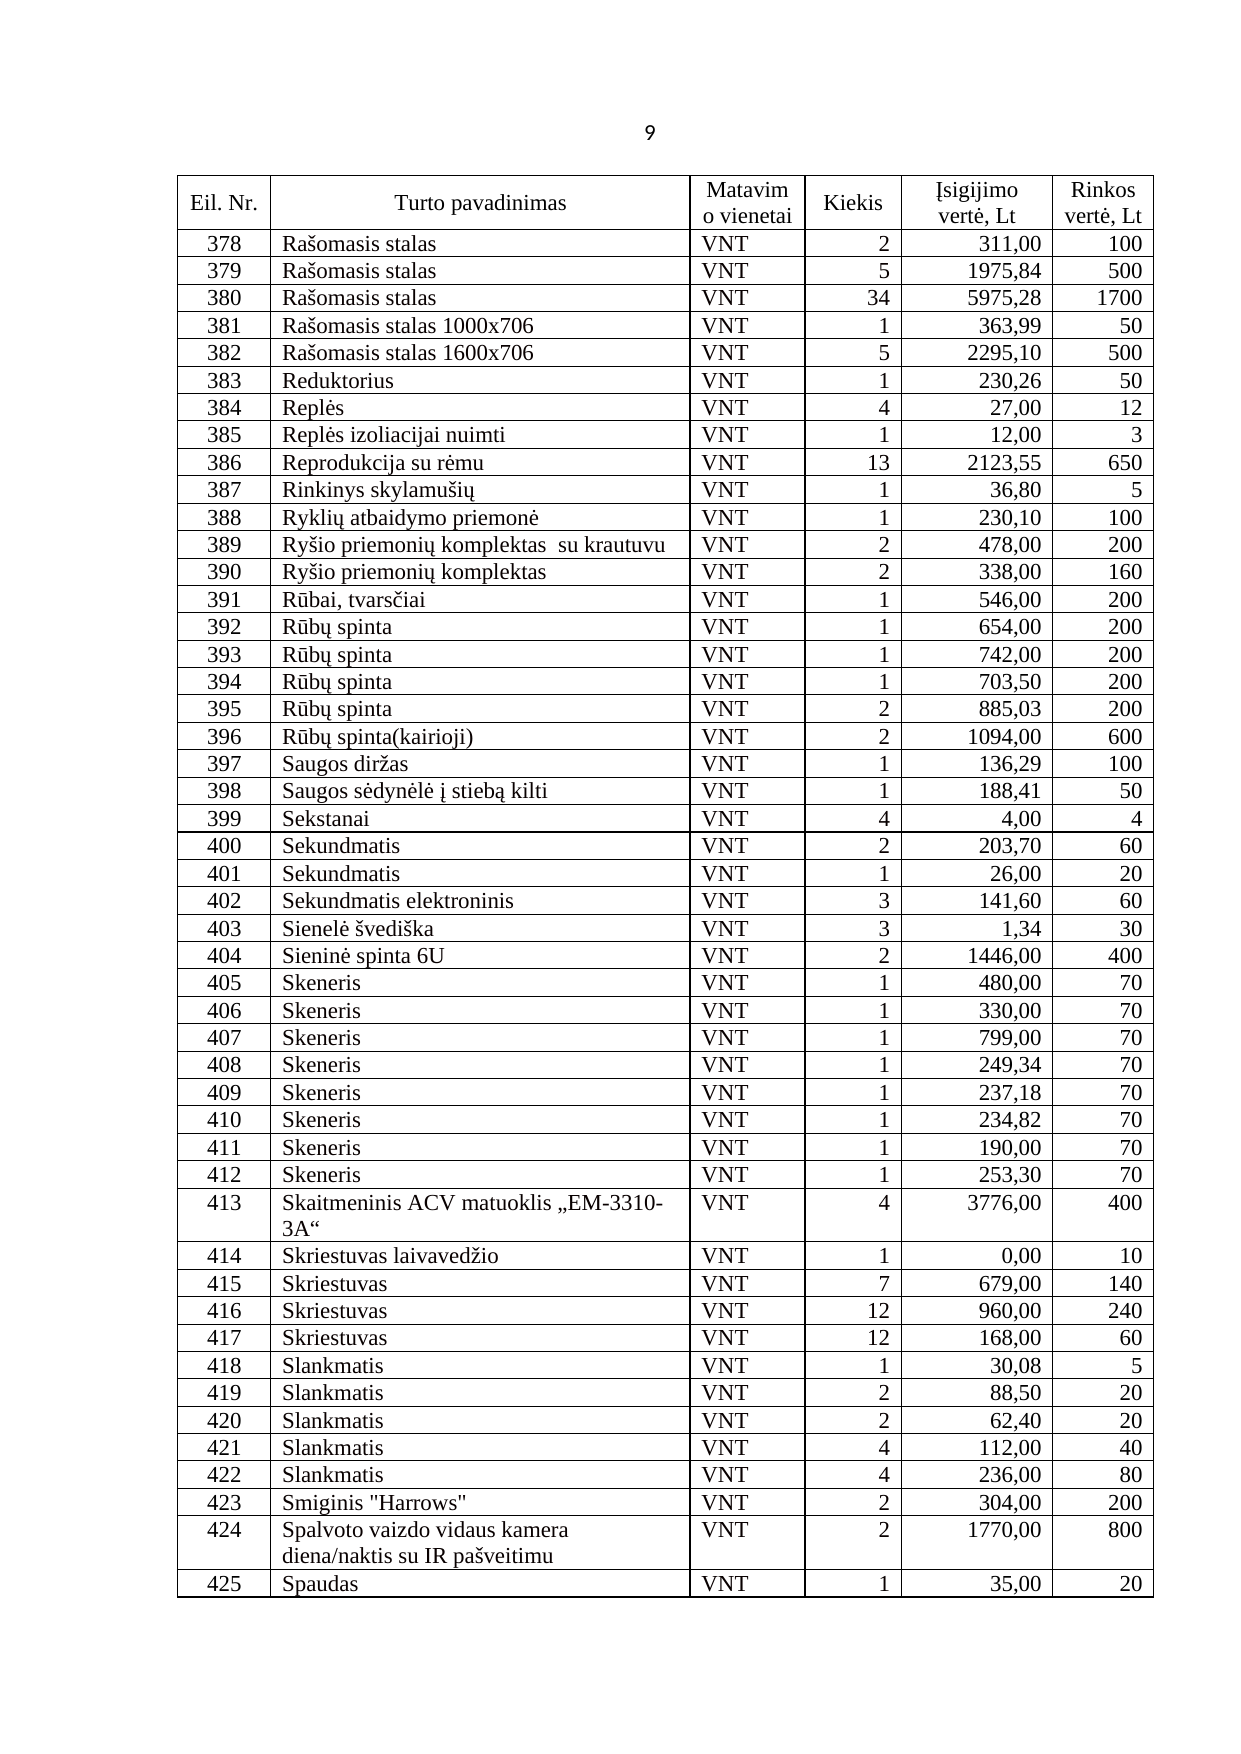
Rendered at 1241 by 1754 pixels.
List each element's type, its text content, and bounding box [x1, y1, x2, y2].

table_cell 399 [178, 805, 270, 831]
table_cell 418 [178, 1352, 270, 1378]
table_cell 100 [1053, 504, 1153, 530]
table_cell Skriestuvas [271, 1325, 689, 1351]
table_cell 650 [1053, 449, 1153, 475]
table_cell 4 [806, 1461, 901, 1488]
table_cell 415 [178, 1270, 270, 1296]
table_cell VNT [691, 1461, 804, 1488]
table_cell 70 [1053, 969, 1153, 996]
table_cell 70 [1053, 1024, 1153, 1051]
table_cell 168,00 [902, 1325, 1052, 1351]
table_cell Replės izoliacijai nuimti [271, 421, 689, 448]
table_cell 34 [806, 285, 901, 311]
table_cell 50 [1053, 367, 1153, 393]
table_cell 1 [806, 367, 901, 393]
table_cell 1975,84 [902, 257, 1052, 283]
table_cell Ryšio priemonių komplektas su krautuvu [271, 531, 689, 557]
table_cell VNT [691, 339, 804, 366]
table_cell 60 [1053, 887, 1153, 913]
table_cell Spalvoto vaizdo vidaus kamera diena/naktis su IR pašveitimu [271, 1516, 689, 1569]
table_cell 416 [178, 1297, 270, 1323]
table_cell Slankmatis [271, 1379, 689, 1406]
table_cell 234,82 [902, 1106, 1052, 1133]
table_cell 406 [178, 997, 270, 1023]
table_cell 236,00 [902, 1461, 1052, 1488]
table_cell 960,00 [902, 1297, 1052, 1323]
table_cell VNT [691, 778, 804, 804]
table_cell 3 [806, 915, 901, 941]
table_cell 403 [178, 915, 270, 941]
table_cell 398 [178, 778, 270, 804]
table_cell Rašomasis stalas [271, 257, 689, 283]
table_cell 27,00 [902, 394, 1052, 420]
table_cell 70 [1053, 1161, 1153, 1187]
table_cell 388 [178, 504, 270, 530]
table_cell 885,03 [902, 695, 1052, 722]
table_cell 338,00 [902, 559, 1052, 585]
table_cell 13 [806, 449, 901, 475]
table_cell 390 [178, 559, 270, 585]
table_cell 88,50 [902, 1379, 1052, 1406]
table_cell 4 [806, 805, 901, 831]
table_header Eil. Nr. [178, 176, 270, 229]
table_cell 393 [178, 641, 270, 667]
table_cell VNT [691, 1352, 804, 1378]
table_cell 136,29 [902, 750, 1052, 777]
table_cell 381 [178, 312, 270, 338]
table_cell VNT [691, 915, 804, 941]
table_cell 2 [806, 942, 901, 968]
table_cell 30,08 [902, 1352, 1052, 1378]
table_cell 800 [1053, 1516, 1153, 1569]
table_cell VNT [691, 969, 804, 996]
table_cell 1 [806, 613, 901, 639]
table_cell VNT [691, 613, 804, 639]
table_cell 100 [1053, 750, 1153, 777]
table_cell 1 [806, 1106, 901, 1133]
table_cell Slankmatis [271, 1461, 689, 1488]
table_cell VNT [691, 449, 804, 475]
table_cell 20 [1053, 1407, 1153, 1433]
table_cell Smiginis "Harrows" [271, 1489, 689, 1515]
table_cell Slankmatis [271, 1434, 689, 1460]
table_cell 4 [1053, 805, 1153, 831]
table_cell 3 [1053, 421, 1153, 448]
table_cell Skeneris [271, 1106, 689, 1133]
table_cell VNT [691, 723, 804, 749]
table_cell 200 [1053, 613, 1153, 639]
table_cell 1 [806, 1079, 901, 1105]
table_cell 478,00 [902, 531, 1052, 557]
table_cell VNT [691, 1052, 804, 1078]
table_cell 654,00 [902, 613, 1052, 639]
table_cell 2123,55 [902, 449, 1052, 475]
table_cell 12 [806, 1297, 901, 1323]
table_cell 190,00 [902, 1134, 1052, 1160]
table_cell 50 [1053, 312, 1153, 338]
table_cell 703,50 [902, 668, 1052, 694]
table_cell 1 [806, 504, 901, 530]
table_cell VNT [691, 887, 804, 913]
table_cell 5 [806, 339, 901, 366]
table_cell 35,00 [902, 1570, 1052, 1596]
table_cell Rašomasis stalas [271, 285, 689, 311]
table_cell 423 [178, 1489, 270, 1515]
table_cell Sekundmatis [271, 860, 689, 886]
table_cell 408 [178, 1052, 270, 1078]
table_cell 404 [178, 942, 270, 968]
table_cell 1 [806, 969, 901, 996]
table_cell Slankmatis [271, 1352, 689, 1378]
table_cell 395 [178, 695, 270, 722]
table_cell 253,30 [902, 1161, 1052, 1187]
table_cell 414 [178, 1242, 270, 1269]
table_cell 203,70 [902, 833, 1052, 859]
table_cell 12 [806, 1325, 901, 1351]
table_cell 799,00 [902, 1024, 1052, 1051]
table_cell 401 [178, 860, 270, 886]
table_cell 405 [178, 969, 270, 996]
table_cell 378 [178, 230, 270, 256]
table_cell VNT [691, 1189, 804, 1241]
table_cell VNT [691, 641, 804, 667]
table_cell Rūbų spinta [271, 668, 689, 694]
table_cell 400 [1053, 942, 1153, 968]
table_cell 5 [1053, 476, 1153, 503]
table_cell Replės [271, 394, 689, 420]
table_cell 20 [1053, 1379, 1153, 1406]
table_cell 36,80 [902, 476, 1052, 503]
table_cell 409 [178, 1079, 270, 1105]
table_cell VNT [691, 1270, 804, 1296]
table_cell 7 [806, 1270, 901, 1296]
table_cell 1 [806, 1352, 901, 1378]
table_cell 402 [178, 887, 270, 913]
table_header Turto pavadinimas [271, 176, 689, 229]
table_cell 50 [1053, 778, 1153, 804]
table_cell Skriestuvas laivavedžio [271, 1242, 689, 1269]
table_header Matavimo vienetai [691, 176, 804, 229]
table_cell 397 [178, 750, 270, 777]
table_cell 1 [806, 997, 901, 1023]
table_cell 396 [178, 723, 270, 749]
table_cell 382 [178, 339, 270, 366]
table_header Rinkos vertė, Lt [1053, 176, 1153, 229]
table_cell 2 [806, 1516, 901, 1569]
table_cell VNT [691, 1516, 804, 1569]
table_cell 425 [178, 1570, 270, 1596]
table_cell 1700 [1053, 285, 1153, 311]
table_cell VNT [691, 531, 804, 557]
table_cell Rūbų spinta [271, 641, 689, 667]
table_cell VNT [691, 1489, 804, 1515]
table_cell 2 [806, 230, 901, 256]
table_cell 60 [1053, 833, 1153, 859]
table_cell VNT [691, 1570, 804, 1596]
table_cell 100 [1053, 230, 1153, 256]
table_cell 200 [1053, 668, 1153, 694]
table_cell 410 [178, 1106, 270, 1133]
table_cell 4 [806, 1189, 901, 1241]
table_cell Rinkinys skylamušių [271, 476, 689, 503]
table_cell 26,00 [902, 860, 1052, 886]
table_cell 384 [178, 394, 270, 420]
table_cell Sieninė spinta 6U [271, 942, 689, 968]
table_cell VNT [691, 668, 804, 694]
table_cell VNT [691, 394, 804, 420]
table_cell 1 [806, 668, 901, 694]
table_cell Reduktorius [271, 367, 689, 393]
table_cell 188,41 [902, 778, 1052, 804]
table_cell 420 [178, 1407, 270, 1433]
table_cell 1 [806, 312, 901, 338]
table_cell VNT [691, 942, 804, 968]
table_cell 1 [806, 1242, 901, 1269]
table_cell 1 [806, 476, 901, 503]
table_cell 12 [1053, 394, 1153, 420]
table_cell VNT [691, 1434, 804, 1460]
table_cell 1770,00 [902, 1516, 1052, 1569]
table_cell 200 [1053, 641, 1153, 667]
table_cell 2 [806, 531, 901, 557]
table_cell 230,26 [902, 367, 1052, 393]
table_cell 112,00 [902, 1434, 1052, 1460]
table_cell 2 [806, 1407, 901, 1433]
table_cell 400 [1053, 1189, 1153, 1241]
table_cell 0,00 [902, 1242, 1052, 1269]
table_cell Skeneris [271, 997, 689, 1023]
table_cell VNT [691, 586, 804, 612]
table_cell 1 [806, 1161, 901, 1187]
table_cell VNT [691, 750, 804, 777]
table_cell VNT [691, 476, 804, 503]
table_cell Skeneris [271, 1134, 689, 1160]
table_cell VNT [691, 997, 804, 1023]
table_cell VNT [691, 559, 804, 585]
table_cell Sekundmatis [271, 833, 689, 859]
table_cell 386 [178, 449, 270, 475]
table_cell 400 [178, 833, 270, 859]
table_cell Ryklių atbaidymo priemonė [271, 504, 689, 530]
table_cell 10 [1053, 1242, 1153, 1269]
table_cell 30 [1053, 915, 1153, 941]
table_cell 141,60 [902, 887, 1052, 913]
table_cell VNT [691, 833, 804, 859]
table_cell 70 [1053, 1134, 1153, 1160]
table_cell 417 [178, 1325, 270, 1351]
table_cell 2295,10 [902, 339, 1052, 366]
table_cell Skriestuvas [271, 1270, 689, 1296]
table_cell 546,00 [902, 586, 1052, 612]
table_cell VNT [691, 1297, 804, 1323]
table_cell Rašomasis stalas 1600x706 [271, 339, 689, 366]
table_cell 2 [806, 1379, 901, 1406]
table_cell 200 [1053, 695, 1153, 722]
table_cell 394 [178, 668, 270, 694]
table_cell 387 [178, 476, 270, 503]
table_cell VNT [691, 805, 804, 831]
table_cell 4,00 [902, 805, 1052, 831]
table_cell Rūbų spinta [271, 695, 689, 722]
table_cell Rašomasis stalas [271, 230, 689, 256]
table_cell 20 [1053, 860, 1153, 886]
table_cell 12,00 [902, 421, 1052, 448]
table_cell 237,18 [902, 1079, 1052, 1105]
table_cell VNT [691, 1106, 804, 1133]
table_header Kiekis [806, 176, 901, 229]
table_cell 679,00 [902, 1270, 1052, 1296]
table_cell 379 [178, 257, 270, 283]
table_cell 2 [806, 695, 901, 722]
table_cell 70 [1053, 1106, 1153, 1133]
table_cell 60 [1053, 1325, 1153, 1351]
table_cell VNT [691, 312, 804, 338]
table_cell Sekstanai [271, 805, 689, 831]
table_cell Slankmatis [271, 1407, 689, 1433]
table_cell 70 [1053, 1052, 1153, 1078]
table_cell 2 [806, 723, 901, 749]
table_cell 1 [806, 1052, 901, 1078]
table_cell 380 [178, 285, 270, 311]
table_cell 249,34 [902, 1052, 1052, 1078]
table_cell VNT [691, 695, 804, 722]
table_cell Ryšio priemonių komplektas [271, 559, 689, 585]
table_cell 1094,00 [902, 723, 1052, 749]
table_cell VNT [691, 367, 804, 393]
table_cell 385 [178, 421, 270, 448]
table_cell 2 [806, 559, 901, 585]
table_cell VNT [691, 1325, 804, 1351]
table_cell 500 [1053, 339, 1153, 366]
table_cell 1 [806, 1134, 901, 1160]
table_cell 421 [178, 1434, 270, 1460]
table_cell VNT [691, 1134, 804, 1160]
table_cell 160 [1053, 559, 1153, 585]
table_cell 392 [178, 613, 270, 639]
table_cell 363,99 [902, 312, 1052, 338]
table_cell VNT [691, 1407, 804, 1433]
table_cell 4 [806, 394, 901, 420]
table_cell 200 [1053, 586, 1153, 612]
table_cell 389 [178, 531, 270, 557]
table_cell 230,10 [902, 504, 1052, 530]
table_cell 62,40 [902, 1407, 1052, 1433]
table_cell Sienelė švediška [271, 915, 689, 941]
table_cell 304,00 [902, 1489, 1052, 1515]
table_cell 40 [1053, 1434, 1153, 1460]
table_cell 330,00 [902, 997, 1052, 1023]
table_cell 1 [806, 860, 901, 886]
table_cell 424 [178, 1516, 270, 1569]
table_cell Saugos sėdynėlė į stiebą kilti [271, 778, 689, 804]
table_cell 419 [178, 1379, 270, 1406]
table_cell Rūbų spinta [271, 613, 689, 639]
table_cell Rašomasis stalas 1000x706 [271, 312, 689, 338]
table_cell 383 [178, 367, 270, 393]
table_cell 70 [1053, 1079, 1153, 1105]
table_cell 1 [806, 1024, 901, 1051]
table_cell 480,00 [902, 969, 1052, 996]
table_cell 412 [178, 1161, 270, 1187]
table_cell 140 [1053, 1270, 1153, 1296]
table_cell 1 [806, 586, 901, 612]
table_cell 1,34 [902, 915, 1052, 941]
table_cell VNT [691, 1079, 804, 1105]
table_cell Spaudas [271, 1570, 689, 1596]
table_cell Sekundmatis elektroninis [271, 887, 689, 913]
table_cell Skeneris [271, 1079, 689, 1105]
table_cell 240 [1053, 1297, 1153, 1323]
table_cell 3 [806, 887, 901, 913]
table_cell Skeneris [271, 1024, 689, 1051]
table_cell 3776,00 [902, 1189, 1052, 1241]
table_cell 1 [806, 1570, 901, 1596]
table_cell 2 [806, 833, 901, 859]
table_cell VNT [691, 1242, 804, 1269]
table_cell 1 [806, 750, 901, 777]
table_cell VNT [691, 860, 804, 886]
table_cell Skeneris [271, 1161, 689, 1187]
table_cell Skaitmeninis ACV matuoklis „EM-3310-3A“ [271, 1189, 689, 1241]
table_cell 5 [806, 257, 901, 283]
table_cell Skeneris [271, 1052, 689, 1078]
table_cell 422 [178, 1461, 270, 1488]
table_cell Saugos diržas [271, 750, 689, 777]
table_cell Skriestuvas [271, 1297, 689, 1323]
table_cell 200 [1053, 1489, 1153, 1515]
table_cell 600 [1053, 723, 1153, 749]
table_cell Skeneris [271, 969, 689, 996]
table_cell VNT [691, 285, 804, 311]
table_cell 413 [178, 1189, 270, 1241]
table_cell 411 [178, 1134, 270, 1160]
table_cell Reprodukcija su rėmu [271, 449, 689, 475]
table_cell 500 [1053, 257, 1153, 283]
table_cell 407 [178, 1024, 270, 1051]
table_cell 311,00 [902, 230, 1052, 256]
table_cell 5 [1053, 1352, 1153, 1378]
table_cell 5975,28 [902, 285, 1052, 311]
table_cell 20 [1053, 1570, 1153, 1596]
table_cell 200 [1053, 531, 1153, 557]
table_cell 742,00 [902, 641, 1052, 667]
table_cell 1 [806, 778, 901, 804]
table_cell 80 [1053, 1461, 1153, 1488]
table_cell 1446,00 [902, 942, 1052, 968]
table_cell 1 [806, 421, 901, 448]
table_cell VNT [691, 257, 804, 283]
table_cell 391 [178, 586, 270, 612]
table_cell VNT [691, 230, 804, 256]
table_cell 1 [806, 641, 901, 667]
table_cell VNT [691, 421, 804, 448]
table_cell VNT [691, 1161, 804, 1187]
table_cell Rūbų spinta(kairioji) [271, 723, 689, 749]
table_cell 70 [1053, 997, 1153, 1023]
table_header Įsigijimo vertė, Lt [902, 176, 1052, 229]
table_cell VNT [691, 1379, 804, 1406]
table_cell VNT [691, 1024, 804, 1051]
table_cell 4 [806, 1434, 901, 1460]
table_cell 2 [806, 1489, 901, 1515]
table_cell VNT [691, 504, 804, 530]
table_cell Rūbai, tvarsčiai [271, 586, 689, 612]
